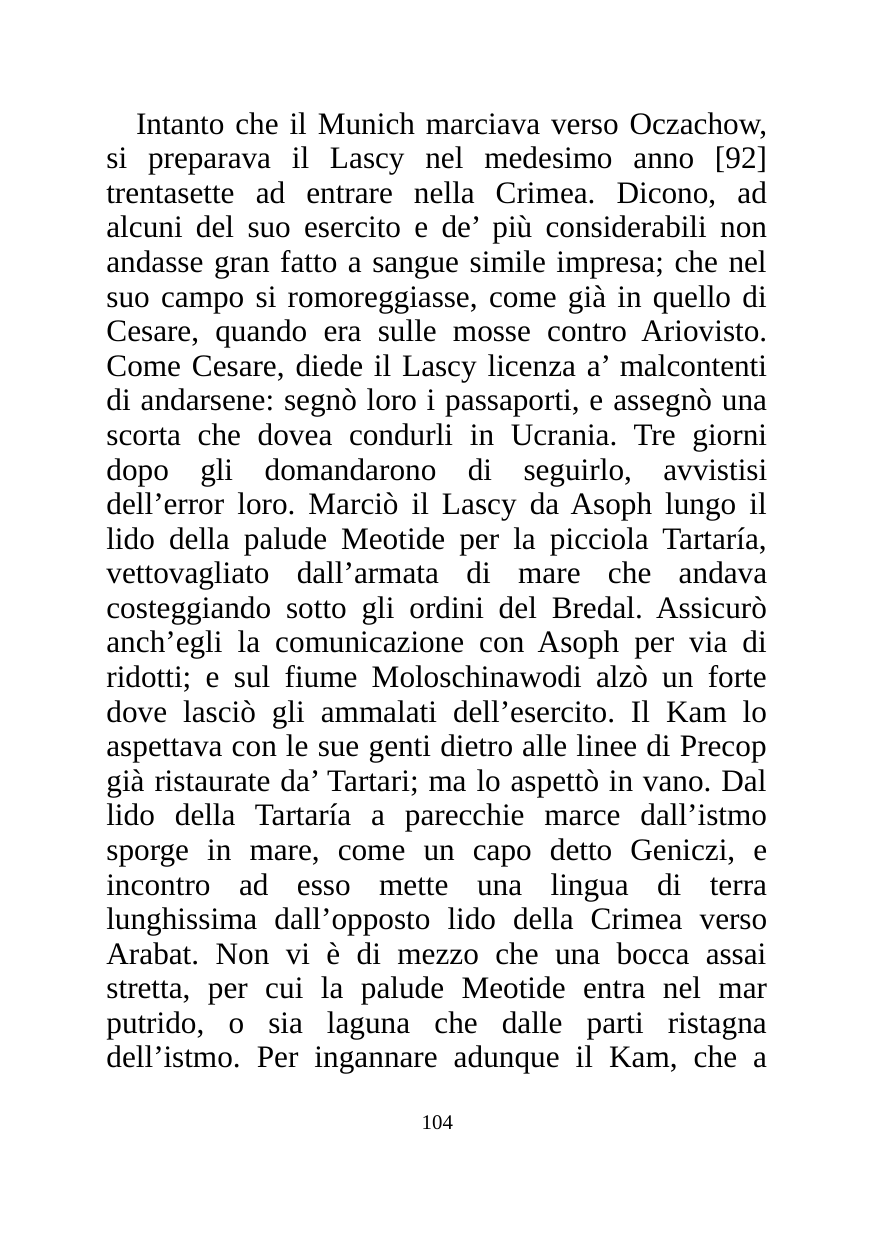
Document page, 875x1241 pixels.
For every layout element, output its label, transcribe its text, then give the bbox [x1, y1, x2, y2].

text Intanto che il Munich marciava verso Oczachow, si preparava il Lascy nel medesimo anno [92] trentasette ad entrare nella Crimea. Dicono, ad alcuni del suo esercito e de’ più considerabili non andasse gran fatto a sangue simile impresa; che nel suo campo si romoreggiasse, come già in quello di Cesare, quando era sulle mosse contro Ariovisto. Come Cesare, diede il Lascy licenza a’ malcontenti di andarsene: segnò loro i passaporti, e assegnò una scorta che dovea condurli in Ucrania. Tre giorni dopo gli domandarono di seguirlo, avvistisi dell’error loro. Marciò il Lascy da Asoph lungo il lido della palude Meotide per la picciola Tartaría, vettovagliato dall’armata di mare che andava costeggiando sotto gli ordini del Bredal. Assicurò anch’egli la comunicazione con Asoph per via di ridotti; e sul fiume Moloschinawodi alzò un forte dove lasciò gli ammalati dell’esercito. Il Kam lo aspettava con le sue genti dietro alle linee di Precop già ristaurate da’ Tartari; ma lo aspettò in vano. Dal lido della Tartaría a parecchie marce dall’istmo sporge in mare, come un capo detto Geniczi, e incontro ad esso mette una lingua di terra lunghissima dall’opposto lido della Crimea verso Arabat. Non vi è di mezzo che una bocca assai stretta, per cui la palude Meotide entra nel mar putrido, o sia laguna che dalle parti ristagna dell’istmo. Per ingannare adunque il Kam, che a [106, 106, 768, 1074]
